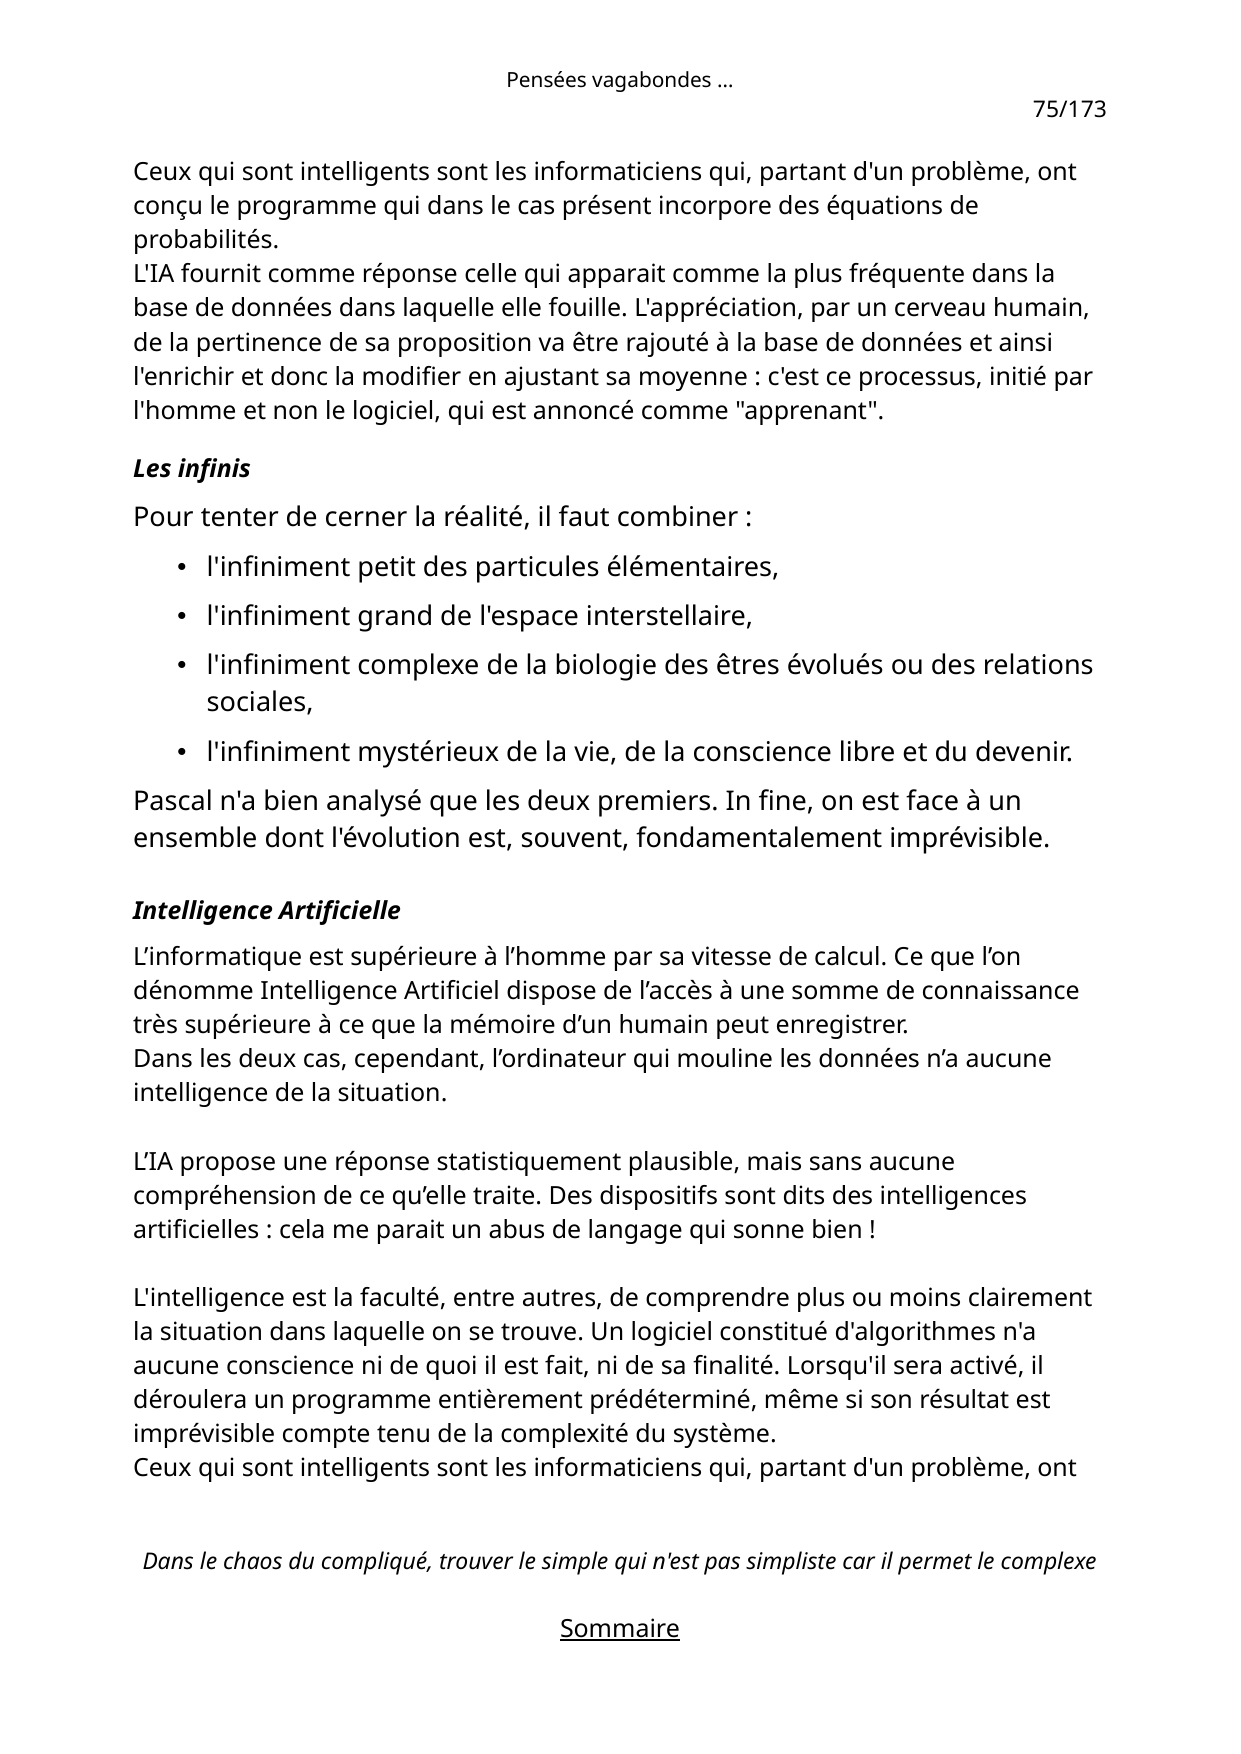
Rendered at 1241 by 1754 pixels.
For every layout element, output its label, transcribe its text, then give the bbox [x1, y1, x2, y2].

list l'infiniment complexe de la biologie des êtres évolués ou des relations sociales, [177, 646, 1107, 719]
text L’informatique est supérieure à l’homme par sa vitesse de calcul. Ce que l’on dénomme Intelligence Artificiel dispose de l’accès à une somme de connaissance très supérieure à ce que la mémoire d’un humain peut enregistrer. [133, 939, 1107, 1041]
text L’IA propose une réponse statistiquement plausible, mais sans aucune compréhension de ce qu’elle traite. Des dispositifs sont dits des intelligences artificielles : cela me parait un abus de langage qui sonne bien ! [133, 1143, 1107, 1245]
text Dans les deux cas, cependant, l’ordinateur qui mouline les données n’a aucune intelligence de la situation. [133, 1041, 1107, 1109]
list l'infiniment mystérieux de la vie, de la conscience libre et du devenir. [177, 732, 1107, 769]
text Pascal n'a bien analysé que les deux premiers. In fine, on est face à un ensemble dont l'évolution est, souvent, fondamentalement imprévisible. [133, 781, 1107, 855]
text Ceux qui sont intelligents sont les informaticiens qui, partant d'un problème, ont conçu le programme qui dans le cas présent incorpore des équations de probabilités. [133, 154, 1107, 256]
text Pour tenter de cerner la réalité, il faut combiner : [133, 498, 1107, 534]
list l'infiniment grand de l'espace interstellaire, [177, 596, 1107, 633]
text L'IA fournit comme réponse celle qui apparait comme la plus fréquente dans la base de données dans laquelle elle fouille. L'appréciation, par un cerveau humain, de la pertinence de sa proposition va être rajouté à la base de données et ainsi l'enrichir et donc la modifier en ajustant sa moyenne : c'est ce processus, initié par l'homme et non le logiciel, qui est annoncé comme "apprenant". [133, 256, 1107, 426]
text L'intelligence est la faculté, entre autres, de comprendre plus ou moins clairement la situation dans laquelle on se trouve. Un logiciel constitué d'algorithmes n'a aucune conscience ni de quoi il est fait, ni de sa finalité. Lorsqu'il sera activé, il déroulera un programme entièrement prédéterminé, même si son résultat est imprévisible compte tenu de la complexité du système. [133, 1279, 1107, 1450]
subtitle Intelligence Artificielle [133, 893, 1107, 926]
text Ceux qui sont intelligents sont les informaticiens qui, partant d'un problème, ont [133, 1450, 1107, 1484]
list l'infiniment petit des particules élémentaires, [177, 547, 1107, 584]
subtitle Les infinis [133, 451, 1107, 485]
